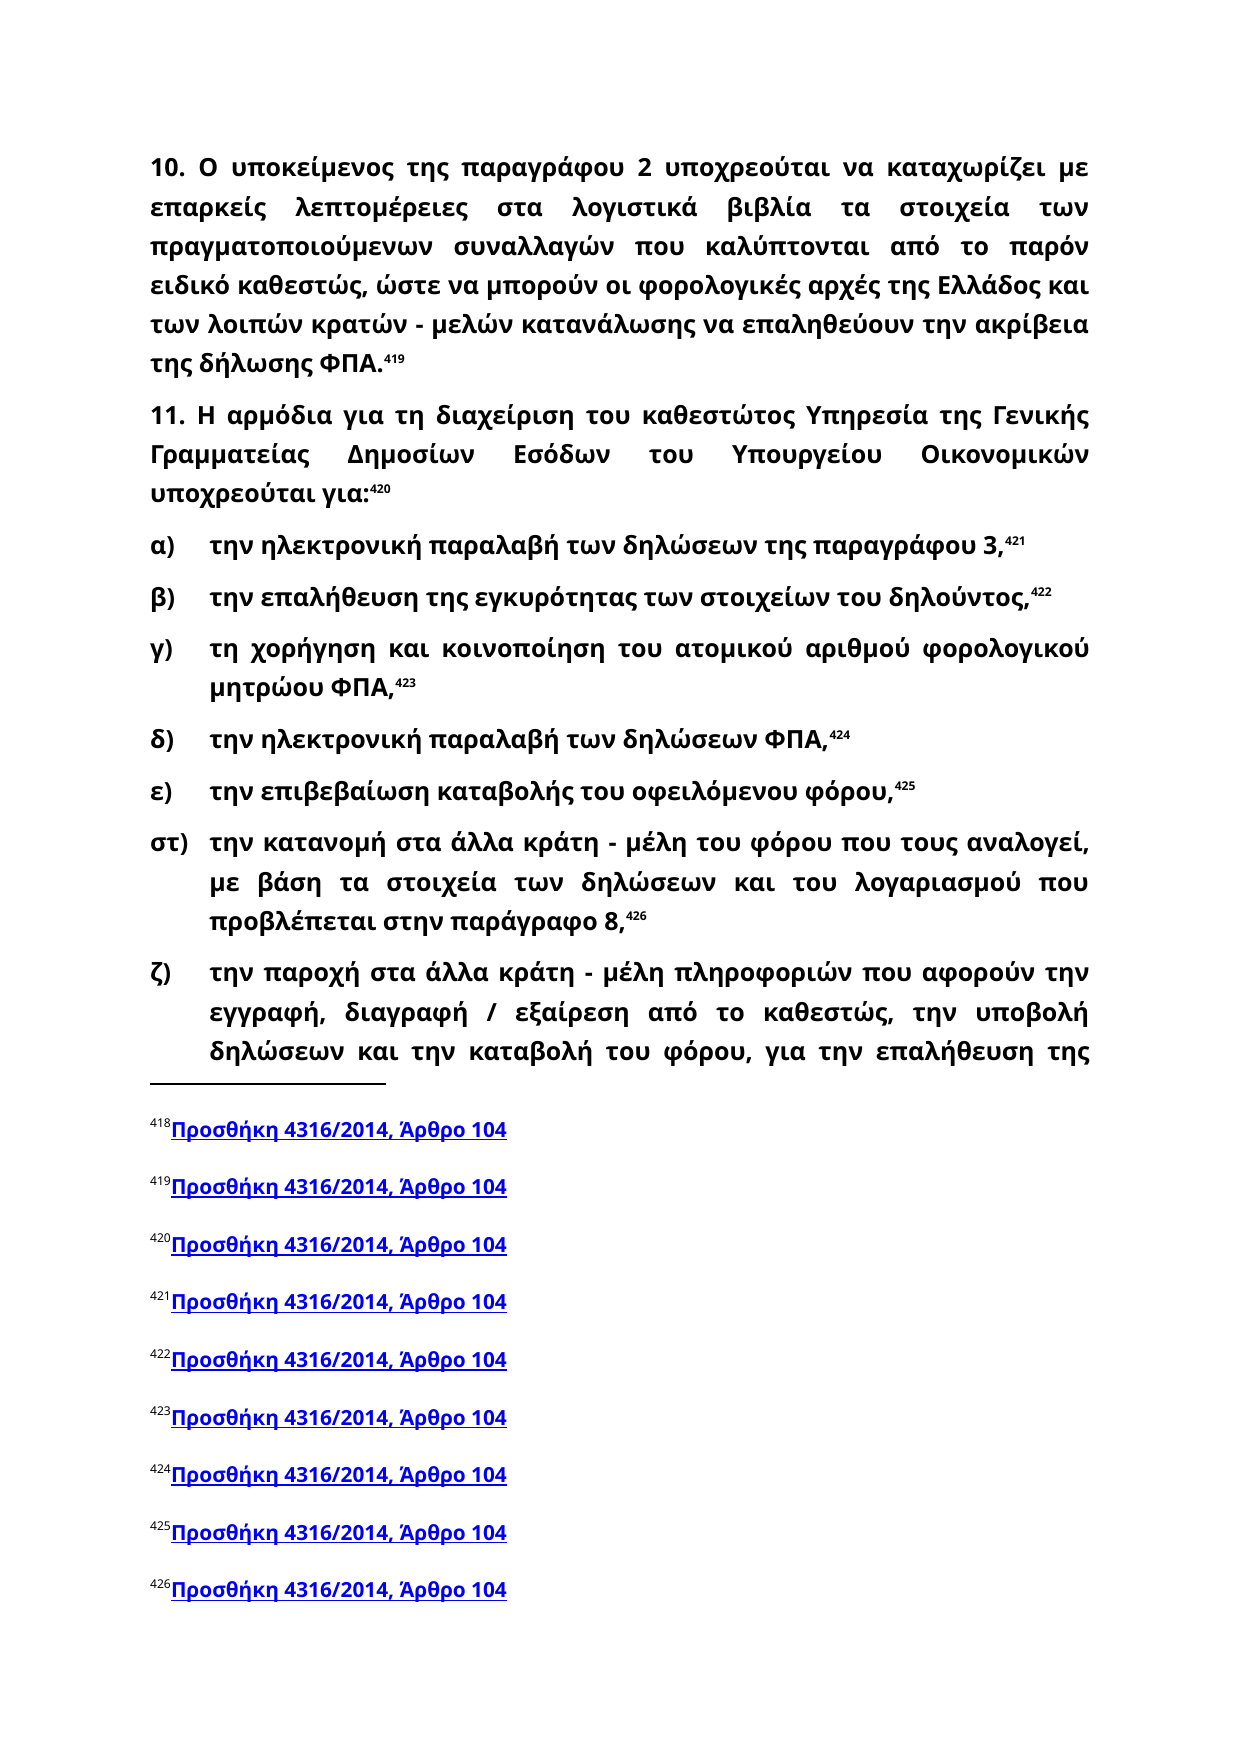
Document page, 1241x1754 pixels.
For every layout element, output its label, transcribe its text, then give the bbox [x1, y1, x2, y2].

list ζ) την παροχή στα άλλα κράτη - μέλη πληροφοριών που αφορούν την εγγραφή, διαγραφή / εξαίρεση από το καθεστώς, την υποβολή δηλώσεων και την καταβολή του φόρου, για την επαλήθευση της [150, 955, 1090, 1067]
text 10. Ο υποκείμενος της παραγράφου 2 υποχρεούται να καταχωρίζει με επαρκείς λεπτομέρειες στα λογιστικά βιβλία τα στοιχεία των πραγματοποιούμενων συναλλαγών που καλύπτονται από το παρόν ειδικό καθεστώς, ώστε να μπορούν οι φορολογικές αρχές της Ελλάδος και των λοιπών κρατών - μελών κατανάλωσης να επαληθεύουν την ακρίβεια της δήλωσης ΦΠΑ. [150, 150, 1090, 380]
list α) την ηλεκτρονική παραλαβή των δηλώσεων της παραγράφου 3, [150, 527, 1090, 562]
text Προσθήκη 4316/2014, Άρθρο 104 [150, 1345, 1090, 1373]
text 11. Η αρμόδια για τη διαχείριση του καθεστώτος Υπηρεσία της Γενικής Γραμματείας Δημοσίων Εσόδων του Υπουργείου Οικονομικών υποχρεούται για: [150, 397, 1090, 510]
list γ) τη χορήγηση και κοινοποίηση του ατομικού αριθμού φορολογικού μητρώου ΦΠΑ, [150, 631, 1090, 704]
text Προσθήκη 4316/2014, Άρθρο 104 [150, 1172, 1090, 1201]
text Προσθήκη 4316/2014, Άρθρο 104 [150, 1403, 1090, 1431]
text Προσθήκη 4316/2014, Άρθρο 104 [150, 1287, 1090, 1316]
list δ) την ηλεκτρονική παραλαβή των δηλώσεων ΦΠΑ, [150, 722, 1090, 756]
text Προσθήκη 4316/2014, Άρθρο 104 [150, 1576, 1090, 1604]
text Προσθήκη 4316/2014, Άρθρο 104 [150, 1115, 1090, 1143]
text Προσθήκη 4316/2014, Άρθρο 104 [150, 1230, 1090, 1258]
list στ) την κατανομή στα άλλα κράτη - μέλη του φόρου που τους αναλογεί, με βάση τα στοιχεία των δηλώσεων και του λογαριασμού που προβλέπεται στην παράγραφο 8, [150, 825, 1090, 937]
list ε) την επιβεβαίωση καταβολής του οφειλόμενου φόρου, [150, 773, 1090, 807]
text Προσθήκη 4316/2014, Άρθρο 104 [150, 1460, 1090, 1489]
text Προσθήκη 4316/2014, Άρθρο 104 [150, 1518, 1090, 1546]
list β) την επαλήθευση της εγκυρότητας των στοιχείων του δηλούντος, [150, 579, 1090, 613]
